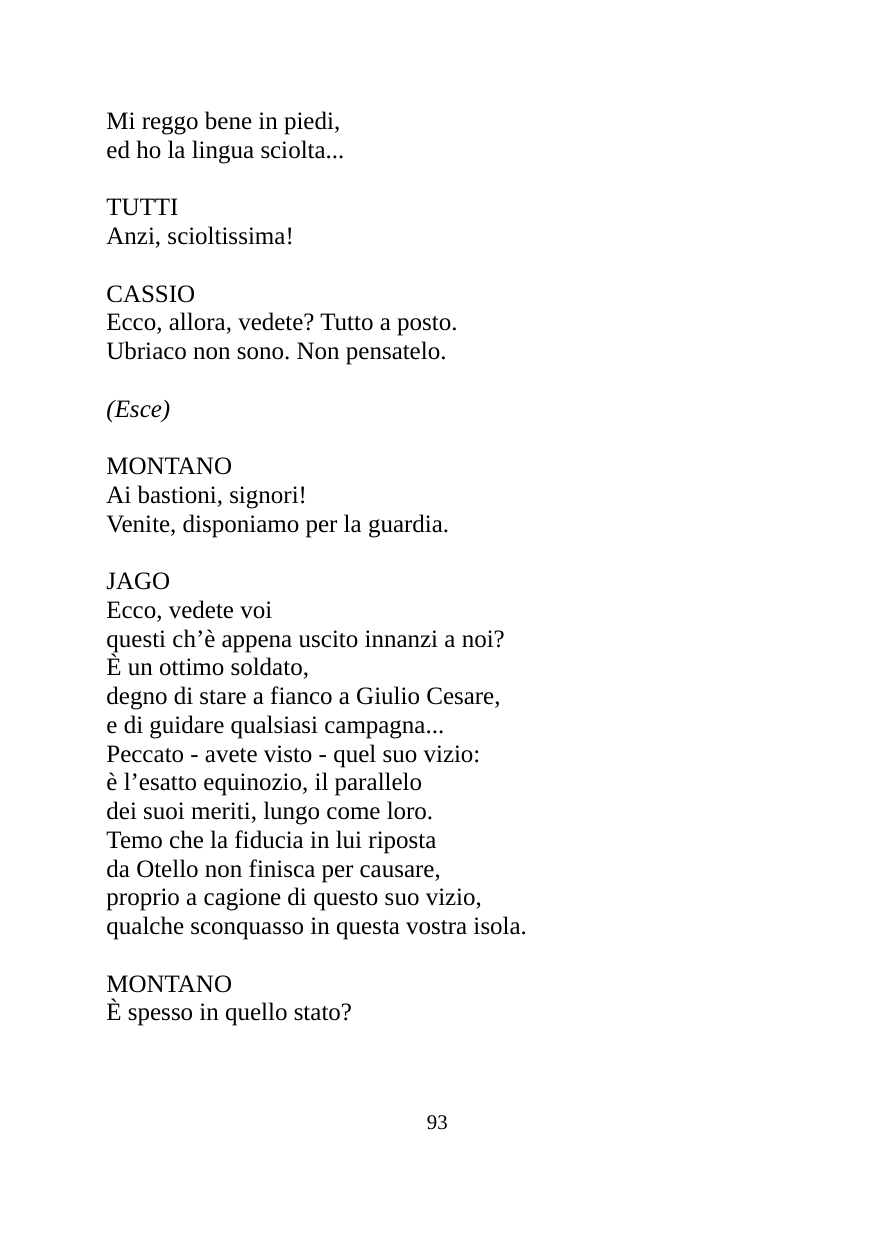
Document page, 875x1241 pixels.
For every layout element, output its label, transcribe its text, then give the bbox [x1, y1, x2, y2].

text TUTTI Anzi, scioltissima! [106, 192, 768, 250]
text È un ottimo soldato, [106, 652, 768, 681]
text degno di stare a fianco a Giulio Cesare, [106, 681, 768, 710]
text Venite, disponiamo per la guardia. [106, 509, 768, 537]
text ed ho la lingua sciolta... [106, 135, 768, 164]
text JAGO Ecco, vedete voi [106, 566, 768, 624]
text (Esce) [106, 394, 768, 422]
text da Otello non finisca per causare, [106, 854, 768, 882]
text questi ch’è appena uscito innanzi a noi? [106, 624, 768, 652]
text Temo che la fiducia in lui riposta [106, 825, 768, 854]
text qualche sconquasso in questa vostra isola. [106, 911, 768, 940]
text Ubriaco non sono. Non pensatelo. [106, 336, 768, 365]
text Mi reggo bene in piedi, [106, 106, 768, 135]
text proprio a cagione di questo suo vizio, [106, 882, 768, 911]
text Peccato - avete visto - quel suo vizio: [106, 739, 768, 767]
text MONTANO Ai bastioni, signori! [106, 451, 768, 509]
text è l’esatto equinozio, il parallelo [106, 767, 768, 796]
text e di guidare qualsiasi campagna... [106, 710, 768, 739]
text MONTANO È spesso in quello stato? [106, 969, 768, 1026]
text dei suoi meriti, lungo come loro. [106, 796, 768, 825]
text CASSIO Ecco, allora, vedete? Tutto a posto. [106, 279, 768, 336]
